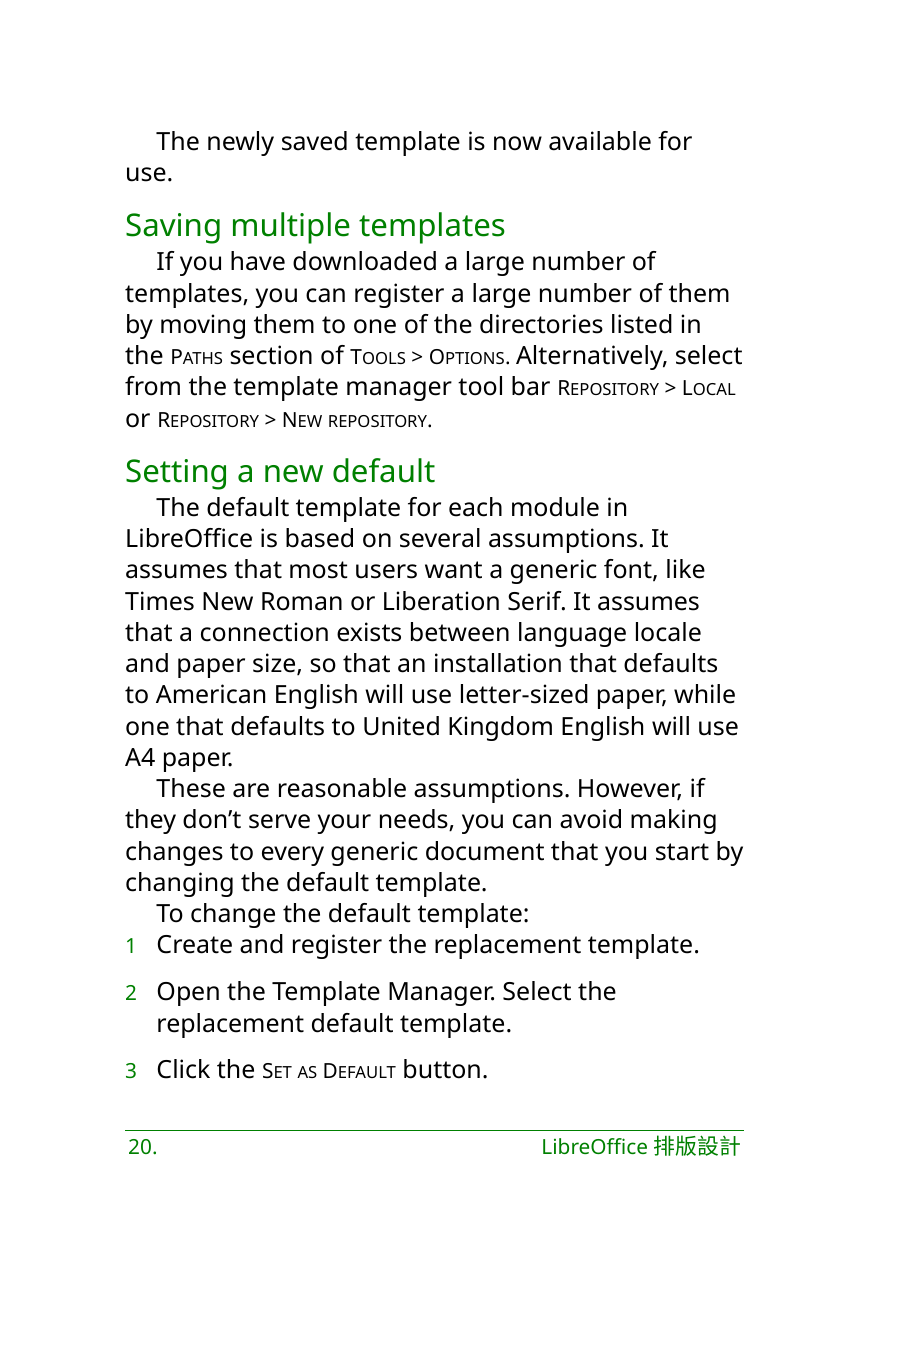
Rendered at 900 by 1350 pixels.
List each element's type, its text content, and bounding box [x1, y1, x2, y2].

subtitle Saving multiple templates [125, 203, 744, 246]
text The newly saved template is now available for use. [125, 125, 744, 187]
text If you have downloaded a large number of templates, you can register a large number of them by moving them to one of the directories listed in the Paths section of Tools > Options. Alternatively, select from the template manager tool bar Repository > Local or Repository > New repository. [125, 246, 744, 433]
list Create and register the replacement template. [125, 929, 744, 960]
text To change the default template: [125, 898, 744, 929]
list Click the Set as Default button. [125, 1054, 744, 1085]
subtitle Setting a new default [125, 449, 744, 491]
text The default template for each module in LibreOffice is based on several assumptions. It assumes that most users want a generic font, like Times New Roman or Liberation Serif. It assumes that a connection exists between language locale and paper size, so that an installation that defaults to American English will use letter-sized paper, while one that defaults to United Kingdom English will use A4 paper. [125, 491, 744, 773]
text These are reasonable assumptions. However, if they don’t serve your needs, you can avoid making changes to every generic document that you start by changing the default template. [125, 773, 744, 898]
list Open the Template Manager. Select the replacement default template. [125, 976, 744, 1038]
